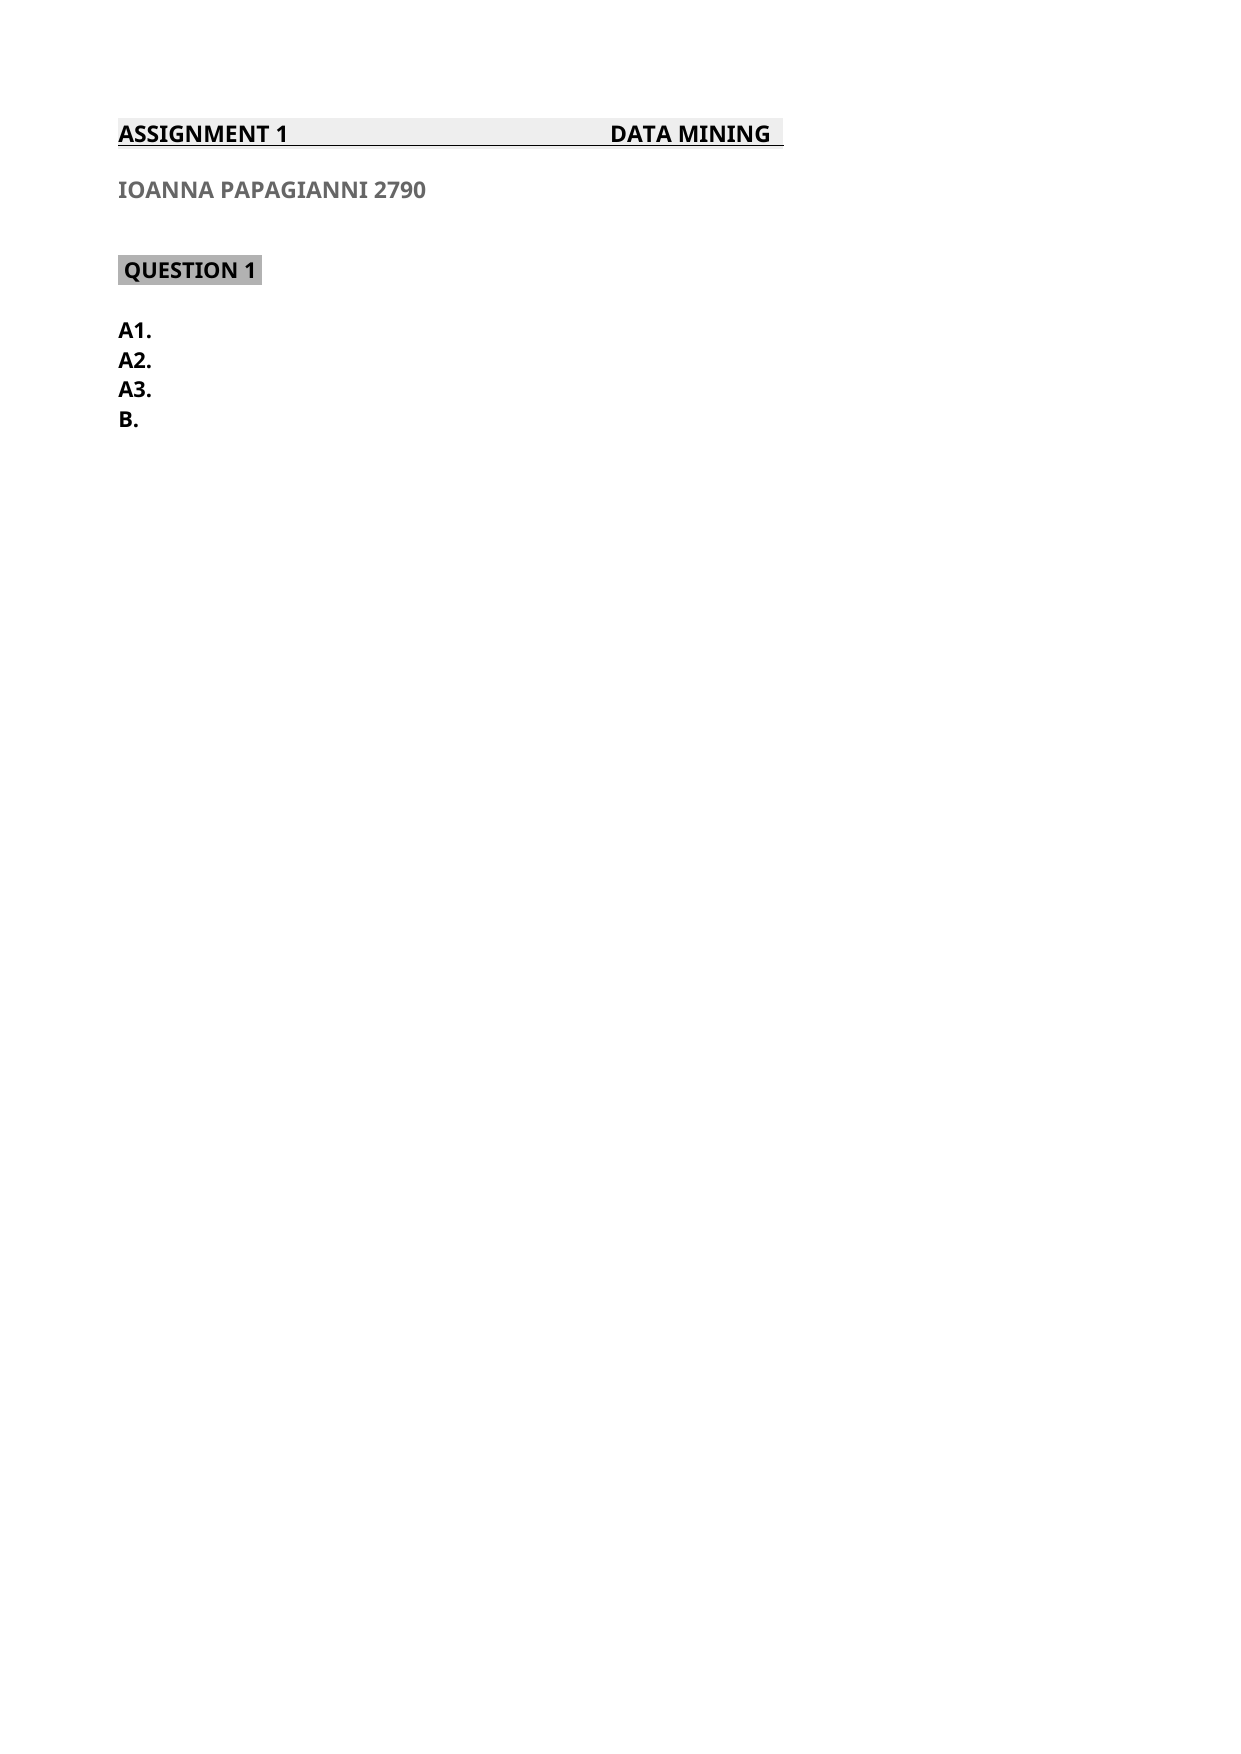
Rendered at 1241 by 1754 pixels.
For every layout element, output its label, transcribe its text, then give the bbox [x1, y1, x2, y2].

text B. [118, 404, 1122, 434]
text A3. [118, 374, 1122, 404]
text QUESTION 1 [118, 255, 1122, 285]
text IOANNA PAPAGIANNI 2790 [118, 167, 1122, 207]
text A1. [118, 315, 1122, 344]
text A2. [118, 344, 1122, 374]
